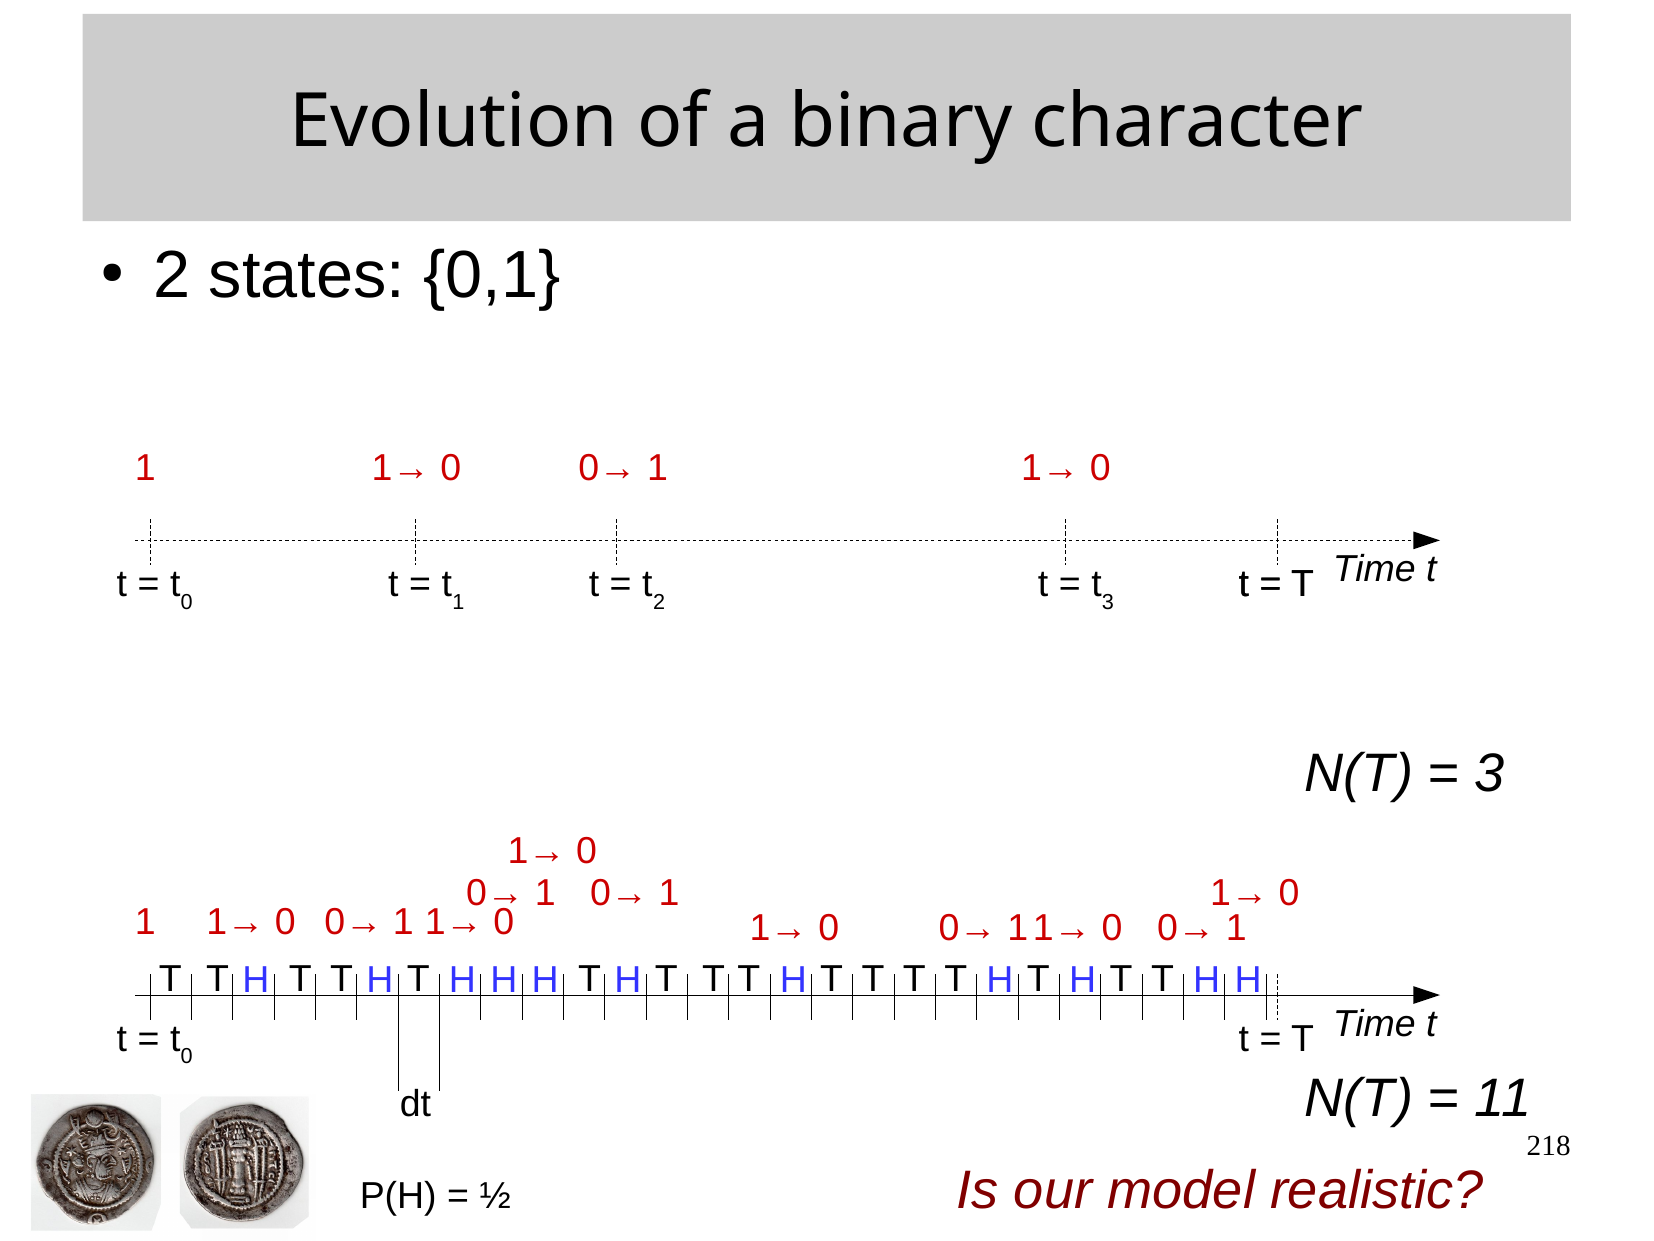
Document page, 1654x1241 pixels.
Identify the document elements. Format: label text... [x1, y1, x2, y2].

text_box 0→ 1 [309, 893, 430, 951]
text_box T [640, 950, 687, 1007]
text_box t = t3 [1023, 555, 1132, 622]
text_box H [1054, 956, 1115, 1009]
text_box t = t0 [101, 555, 211, 622]
text_box H [227, 951, 288, 1009]
text_box 1→ 0 [1044, 899, 1139, 956]
text_box T [888, 950, 929, 1007]
text_box 1→ 0 [430, 893, 530, 951]
text_box T [144, 950, 191, 1007]
text_box 1→ 0 [734, 899, 855, 956]
text_box 1→ 0 [356, 438, 477, 496]
text_box Time t [1318, 540, 1514, 598]
text_box Is our model realistic? [941, 1151, 1557, 1228]
text_box H [516, 951, 577, 1009]
text_box 1→ 0 [1195, 863, 1316, 921]
text_box H [1178, 956, 1219, 1009]
text_box 0→ 1 [451, 863, 572, 921]
text_box t = t1 [373, 555, 482, 622]
picture [30, 1094, 316, 1241]
text_box T [412, 951, 434, 1007]
text_box Time t [1318, 995, 1514, 1052]
text_box 0→ 1 [1142, 899, 1263, 956]
text_box T [288, 951, 315, 1007]
list 2 states: {0,1} [82, 237, 1571, 421]
text_box H [475, 951, 516, 1009]
text_box 1→ 0 [492, 822, 613, 880]
text_box 1 [120, 893, 191, 951]
text_box T [1136, 950, 1178, 1007]
text_box H [351, 951, 412, 1009]
text_box 1→ 0 [1006, 438, 1127, 496]
text_box N(T) = 3 [1290, 735, 1576, 824]
text_box T [687, 950, 722, 1007]
text_box t = t0 [101, 1010, 211, 1076]
text_box dt [385, 1075, 462, 1132]
title Evolution of a binary character [82, 13, 1571, 222]
text_box t = t2 [574, 555, 683, 622]
text_box H [599, 951, 660, 1009]
text_box 1→ 0 [191, 893, 309, 951]
text_box H [971, 956, 1032, 1009]
text_box H [765, 956, 826, 1009]
text_box H [1219, 951, 1280, 1009]
text_box T [929, 956, 971, 1007]
text_box N(T) = 11 [1290, 1059, 1576, 1149]
text_box H [434, 951, 475, 1009]
text_box T [1115, 956, 1136, 1007]
text_box 1 [120, 438, 196, 496]
text_box T [191, 951, 227, 1007]
text_box T [315, 951, 351, 1007]
text_box 0→ 1 [923, 899, 1044, 956]
text_box 0→ 1 [563, 438, 684, 496]
text_box T [563, 950, 624, 1007]
text_box 0→ 1 [575, 863, 696, 921]
text_box t = T [1223, 555, 1333, 613]
text_box T [722, 950, 765, 1007]
text_box T [1032, 956, 1054, 1007]
text_box t = T [1223, 1010, 1333, 1067]
text_box T [846, 950, 888, 1007]
text_box P(H) = ½ [345, 1166, 571, 1227]
text_box T [826, 956, 846, 1007]
